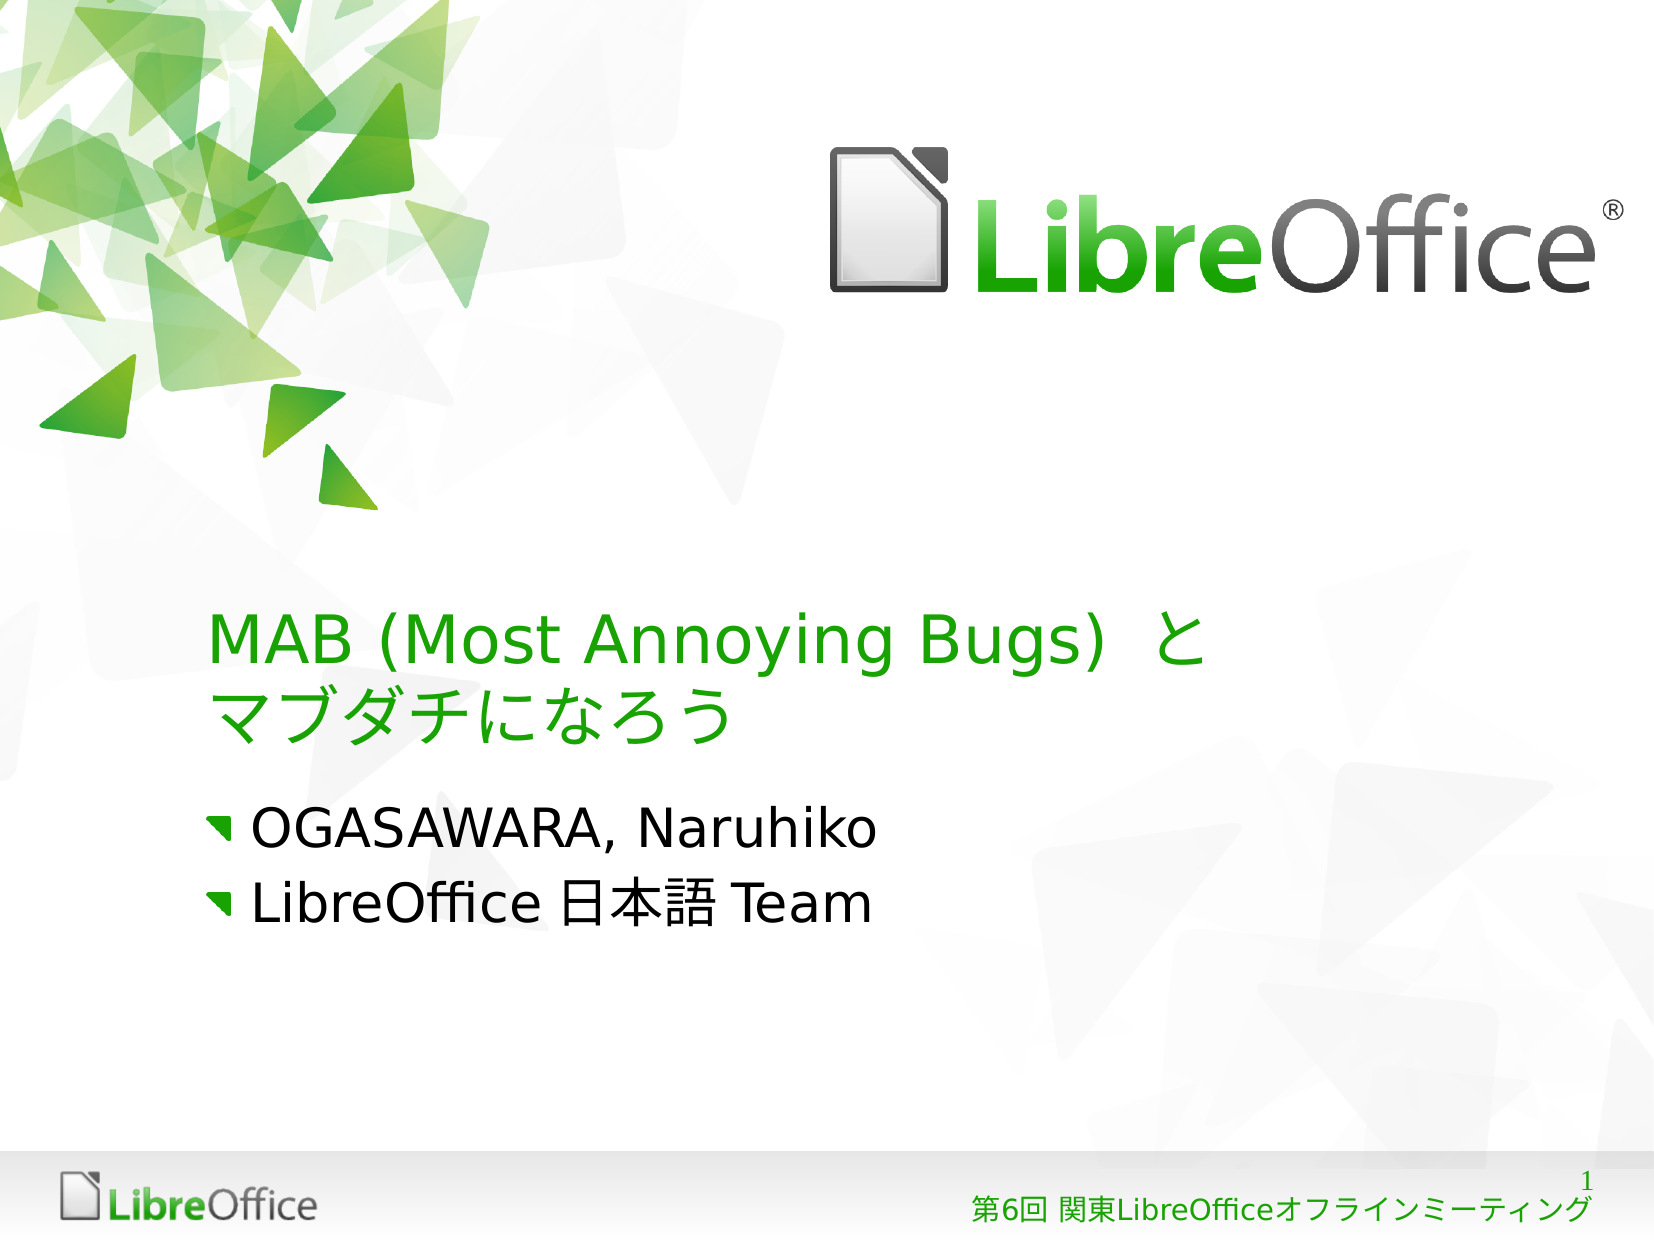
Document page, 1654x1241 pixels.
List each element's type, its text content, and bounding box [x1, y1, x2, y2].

picture [41, 1152, 206, 1240]
list OGASAWARA, Naruhiko LibreOffice日本語Team [206, 797, 1477, 1241]
picture [0, 0, 1654, 948]
title MAB (Most Annoying Bugs) と マブダチになろう [206, 590, 1477, 768]
picture [915, 548, 1654, 1169]
